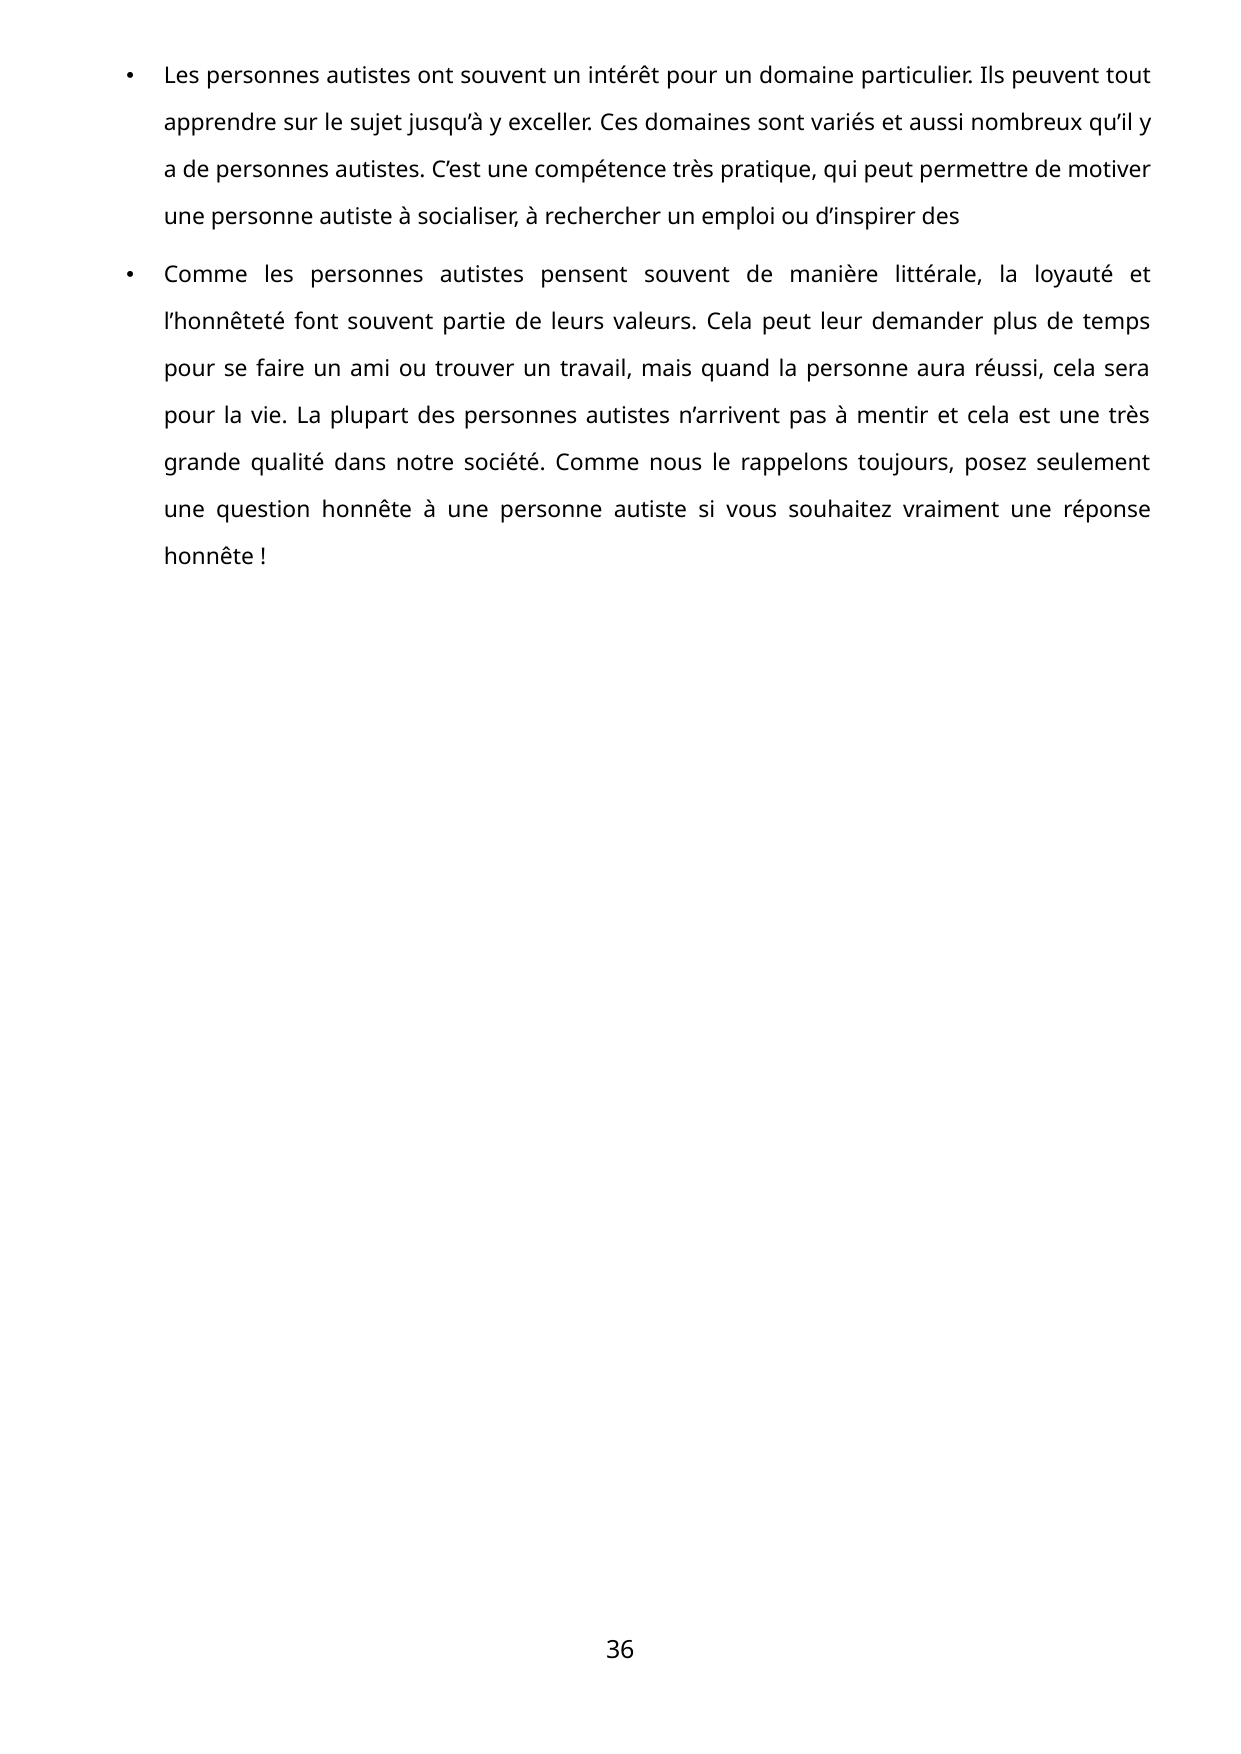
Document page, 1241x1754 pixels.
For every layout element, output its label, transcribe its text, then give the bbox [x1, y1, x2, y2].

list Comme les personnes autistes pensent souvent de manière littérale, la loyauté et l’honnêteté font souvent partie de leurs valeurs. Cela peut leur demander plus de temps pour se faire un ami ou trouver un travail, mais quand la personne aura réussi, cela sera pour la vie. La plupart des personnes autistes n’arrivent pas à mentir et cela est une très grande qualité dans notre société. Comme nous le rappelons toujours, posez seulement une question honnête à une personne autiste si vous souhaitez vraiment une réponse honnête ! [126, 258, 1152, 571]
list Les personnes autistes ont souvent un intérêt pour un domaine particulier. Ils peuvent tout apprendre sur le sujet jusqu’à y exceller. Ces domaines sont variés et aussi nombreux qu’il y a de personnes autistes. C’est une compétence très pratique, qui peut permettre de motiver une personne autiste à socialiser, à rechercher un emploi ou d’inspirer des [126, 59, 1152, 231]
